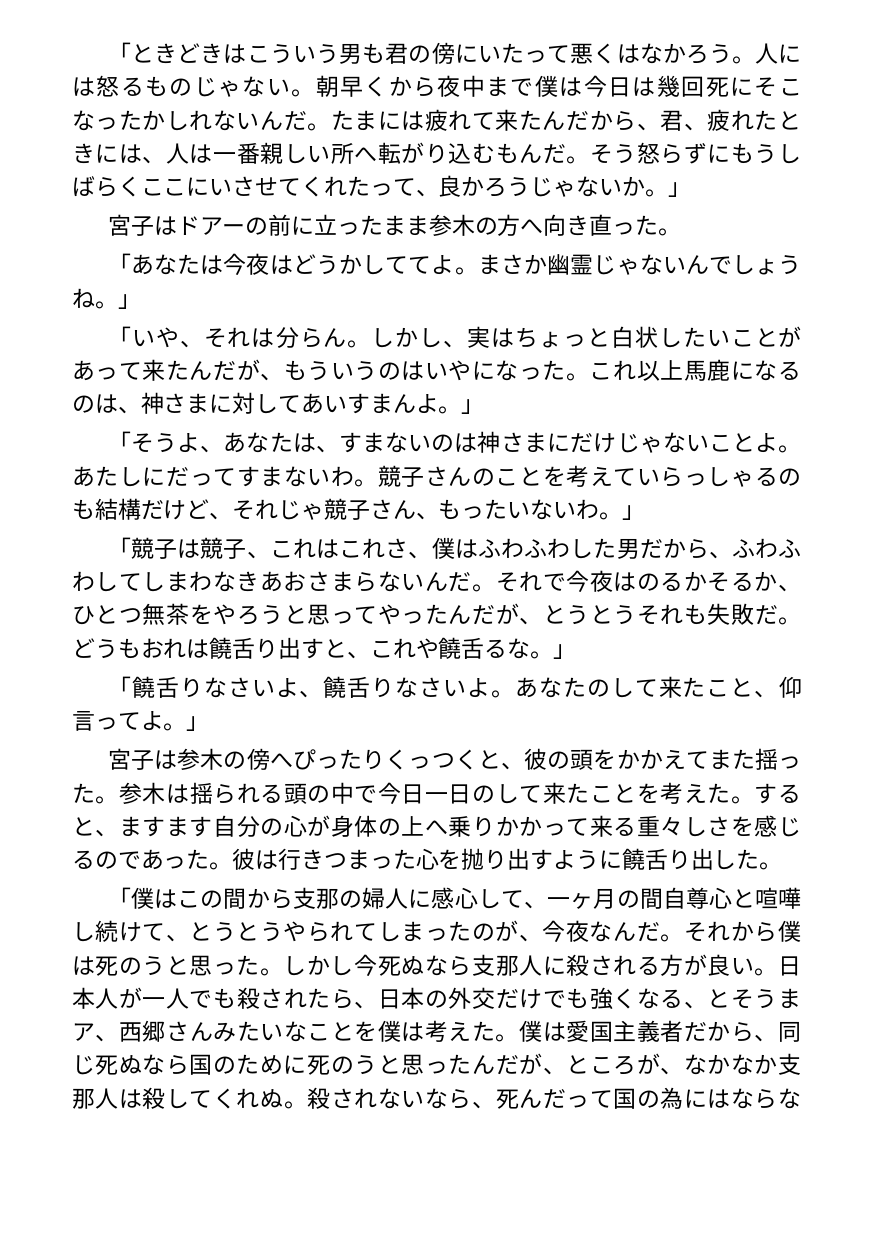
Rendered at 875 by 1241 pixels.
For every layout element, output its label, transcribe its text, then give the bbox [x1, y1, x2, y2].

text 「いや、それは分らん。しかし、実はちょっと白状したいことがあって来たんだが、もういうのはいやになった。これ以上馬鹿になるのは、神さまに対してあいすまんよ。」 [72, 320, 802, 419]
text 「饒舌りなさいよ、饒舌りなさいよ。あなたのして来たこと、仰言ってよ。」 [72, 670, 802, 736]
text 「そうよ、あなたは、すまないのは神さまにだけじゃないことよ。あたしにだってすまないわ。競子さんのことを考えていらっしゃるのも結構だけど、それじゃ競子さん、もったいないわ。」 [72, 425, 802, 525]
text 「あなたは今夜はどうかしててよ。まさか幽霊じゃないんでしょうね。」 [72, 247, 802, 314]
text 宮子は参木の傍へぴったりくっつくと、彼の頭をかかえてまた揺った。参木は揺られる頭の中で今日一日のして来たことを考えた。すると、ますます自分の心が身体の上へ乗りかかって来る重々しさを感じるのであった。彼は行きつまった心を抛り出すように饒舌り出した。 [72, 742, 802, 875]
text 「ときどきはこういう男も君の傍にいたって悪くはなかろう。人には怒るものじゃない。朝早くから夜中まで僕は今日は幾回死にそこなったかしれないんだ。たまには疲れて来たんだから、君、疲れたときには、人は一番親しい所へ転がり込むもんだ。そう怒らずにもうしばらくここにいさせてくれたって、良かろうじゃないか。」 [72, 36, 802, 202]
text 「競子は競子、これはこれさ、僕はふわふわした男だから、ふわふわしてしまわなきあおさまらないんだ。それで今夜はのるかそるか、ひとつ無茶をやろうと思ってやったんだが、とうとうそれも失敗だ。どうもおれは饒舌り出すと、これや饒舌るな。」 [72, 531, 802, 664]
text 「僕はこの間から支那の婦人に感心して、一ヶ月の間自尊心と喧嘩し続けて、とうとうやられてしまったのが、今夜なんだ。それから僕は死のうと思った。しかし今死ぬなら支那人に殺される方が良い。日本人が一人でも殺されたら、日本の外交だけでも強くなる、とそうまア、西郷さんみたいなことを僕は考えた。僕は愛国主義者だから、同じ死ぬなら国のために死のうと思ったんだが、ところが、なかなか支那人は殺してくれぬ。殺されないなら、死んだって国の為にはならな [72, 881, 802, 1114]
text 宮子はドアーの前に立ったまま参木の方へ向き直った。 [72, 208, 802, 241]
